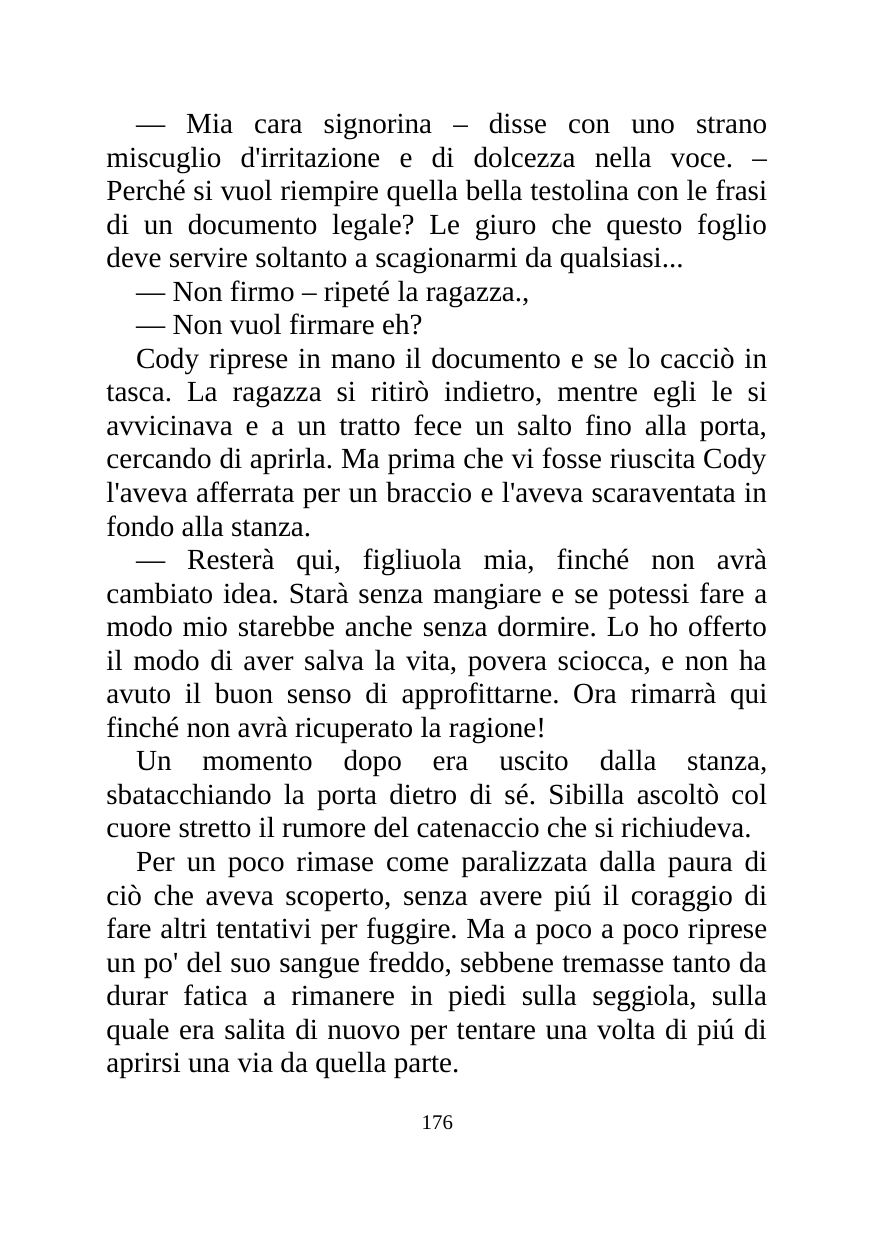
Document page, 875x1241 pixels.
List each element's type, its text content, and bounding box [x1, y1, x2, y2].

text Cody riprese in mano il documento e se lo cacciò in tasca. La ragazza si ritirò indietro, mentre egli le si avvicinava e a un tratto fece un salto fino alla porta, cercando di aprirla. Ma prima che vi fosse riuscita Cody l'aveva afferrata per un braccio e l'aveva scaraventata in fondo alla stanza. [106, 341, 768, 542]
text — Resterà qui, figliuola mia, finché non avrà cambiato idea. Starà senza mangiare e se potessi fare a modo mio starebbe anche senza dormire. Lo ho offerto il modo di aver salva la vita, povera sciocca, e non ha avuto il buon senso di approfittarne. Ora rimarrà qui finché non avrà ricuperato la ragione! [106, 542, 768, 743]
text — Non firmo – ripeté la ragazza., [106, 274, 768, 307]
text Un momento dopo era uscito dalla stanza, sbatacchiando la porta dietro di sé. Sibilla ascoltò col cuore stretto il rumore del catenaccio che si richiudeva. [106, 743, 768, 844]
text — Mia cara signorina – disse con uno strano miscuglio d'irritazione e di dolcezza nella voce. – Perché si vuol riempire quella bella testolina con le frasi di un documento legale? Le giuro che questo foglio deve servire soltanto a scagionarmi da qualsiasi... [106, 106, 768, 274]
text Per un poco rimase come paralizzata dalla paura di ciò che aveva scoperto, senza avere piú il coraggio di fare altri tentativi per fuggire. Ma a poco a poco riprese un po' del suo sangue freddo, sebbene tremasse tanto da durar fatica a rimanere in piedi sulla seggiola, sulla quale era salita di nuovo per tentare una volta di piú di aprirsi una via da quella parte. [106, 844, 768, 1079]
text — Non vuol firmare eh? [106, 307, 768, 341]
